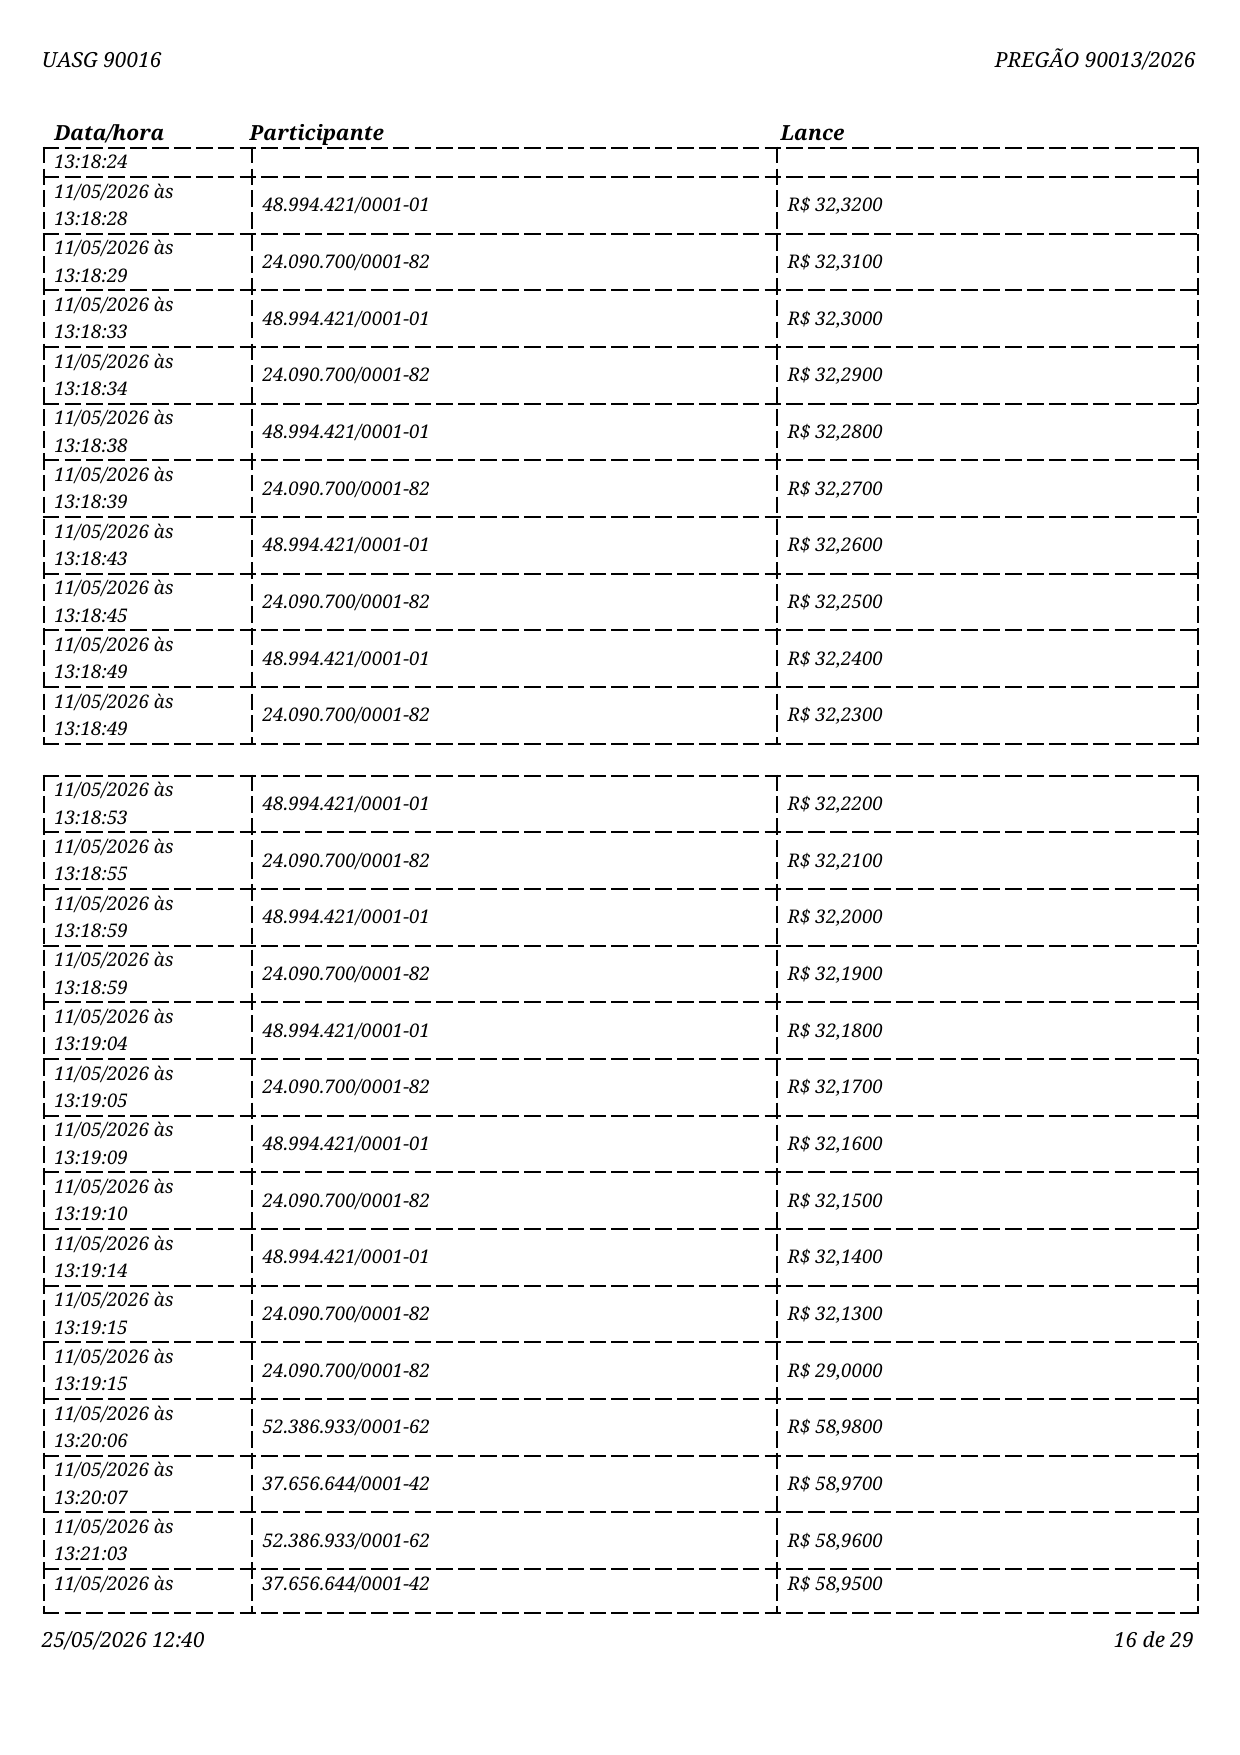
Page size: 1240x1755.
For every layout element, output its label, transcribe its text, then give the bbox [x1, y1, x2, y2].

table_cell 13:18:24 [44, 147, 252, 176]
table_cell 11/05/2026 às 13:19:05 [44, 1058, 252, 1114]
table_cell R$ 32,1800 [777, 1001, 1198, 1058]
table_cell 24.090.700/0001-82 [252, 1341, 777, 1398]
table_cell R$ 32,3200 [777, 176, 1198, 233]
table_cell 48.994.421/0001-01 [252, 176, 777, 233]
table_cell R$ 58,9800 [777, 1398, 1198, 1454]
table_cell 24.090.700/0001-82 [252, 459, 777, 516]
table_cell R$ 32,1500 [777, 1171, 1198, 1228]
table_cell 48.994.421/0001-01 [252, 516, 777, 573]
table_cell 11/05/2026 às 13:18:59 [44, 945, 252, 1001]
table_header R$ 32,2200 [777, 775, 1198, 831]
table_cell 11/05/2026 às 13:18:59 [44, 888, 252, 944]
table_cell 11/05/2026 às [44, 1568, 252, 1612]
table_cell 48.994.421/0001-01 [252, 1001, 777, 1058]
table_cell 52.386.933/0001-62 [252, 1511, 777, 1568]
table_cell 24.090.700/0001-82 [252, 1285, 777, 1341]
table_cell 11/05/2026 às 13:18:55 [44, 831, 252, 888]
table_cell 11/05/2026 às 13:18:45 [44, 573, 252, 629]
table_cell 48.994.421/0001-01 [252, 1228, 777, 1284]
table_cell 11/05/2026 às 13:18:43 [44, 516, 252, 573]
table_cell 11/05/2026 às 13:19:10 [44, 1171, 252, 1228]
table_cell 11/05/2026 às 13:18:34 [44, 346, 252, 403]
table_cell 24.090.700/0001-82 [252, 831, 777, 888]
table_cell 11/05/2026 às 13:19:04 [44, 1001, 252, 1058]
table_cell 37.656.644/0001-42 [252, 1455, 777, 1511]
table_cell 11/05/2026 às 13:18:28 [44, 176, 252, 233]
table_cell 11/05/2026 às 13:18:38 [44, 403, 252, 459]
table_cell R$ 32,2800 [777, 403, 1198, 459]
table_cell R$ 32,2700 [777, 459, 1198, 516]
table_cell 11/05/2026 às 13:19:14 [44, 1228, 252, 1284]
table_cell 11/05/2026 às 13:18:29 [44, 233, 252, 289]
table_cell 48.994.421/0001-01 [252, 629, 777, 686]
table_cell R$ 32,1400 [777, 1228, 1198, 1284]
table_cell R$ 32,2300 [777, 686, 1198, 743]
table_cell 48.994.421/0001-01 [252, 1115, 777, 1171]
table_cell R$ 32,1300 [777, 1285, 1198, 1341]
table_cell 24.090.700/0001-82 [252, 573, 777, 629]
table_cell R$ 32,2500 [777, 573, 1198, 629]
table_cell 11/05/2026 às 13:18:33 [44, 289, 252, 346]
table_cell 24.090.700/0001-82 [252, 1171, 777, 1228]
table_cell 24.090.700/0001-82 [252, 945, 777, 1001]
table_cell R$ 32,2900 [777, 346, 1198, 403]
table_cell 11/05/2026 às 13:19:09 [44, 1115, 252, 1171]
table_header 11/05/2026 às 13:18:53 [44, 775, 252, 831]
table_cell [252, 147, 777, 176]
table_cell 24.090.700/0001-82 [252, 1058, 777, 1114]
table_cell 11/05/2026 às 13:18:49 [44, 629, 252, 686]
table_header 48.994.421/0001-01 [252, 775, 777, 831]
table_cell 11/05/2026 às 13:19:15 [44, 1285, 252, 1341]
table_cell 37.656.644/0001-42 [252, 1568, 777, 1612]
table_cell R$ 58,9700 [777, 1455, 1198, 1511]
table_cell R$ 29,0000 [777, 1341, 1198, 1398]
table_cell R$ 32,3100 [777, 233, 1198, 289]
table_cell 24.090.700/0001-82 [252, 686, 777, 743]
table_cell R$ 32,2400 [777, 629, 1198, 686]
table_cell 48.994.421/0001-01 [252, 888, 777, 944]
table_cell R$ 58,9600 [777, 1511, 1198, 1568]
table_cell 48.994.421/0001-01 [252, 403, 777, 459]
table_cell 11/05/2026 às 13:18:49 [44, 686, 252, 743]
table_cell R$ 58,9500 [777, 1568, 1198, 1612]
table_cell R$ 32,1600 [777, 1115, 1198, 1171]
table_cell 24.090.700/0001-82 [252, 346, 777, 403]
table_cell 11/05/2026 às 13:18:39 [44, 459, 252, 516]
table_cell [777, 147, 1198, 176]
table_cell 52.386.933/0001-62 [252, 1398, 777, 1454]
table_cell 11/05/2026 às 13:21:03 [44, 1511, 252, 1568]
table_cell R$ 32,2600 [777, 516, 1198, 573]
table_cell 11/05/2026 às 13:20:06 [44, 1398, 252, 1454]
table_cell R$ 32,1700 [777, 1058, 1198, 1114]
table_cell 24.090.700/0001-82 [252, 233, 777, 289]
table_cell 11/05/2026 às 13:20:07 [44, 1455, 252, 1511]
table_cell 48.994.421/0001-01 [252, 289, 777, 346]
table_cell R$ 32,2000 [777, 888, 1198, 944]
table_cell 11/05/2026 às 13:19:15 [44, 1341, 252, 1398]
table_cell R$ 32,1900 [777, 945, 1198, 1001]
table_cell R$ 32,3000 [777, 289, 1198, 346]
table_cell R$ 32,2100 [777, 831, 1198, 888]
